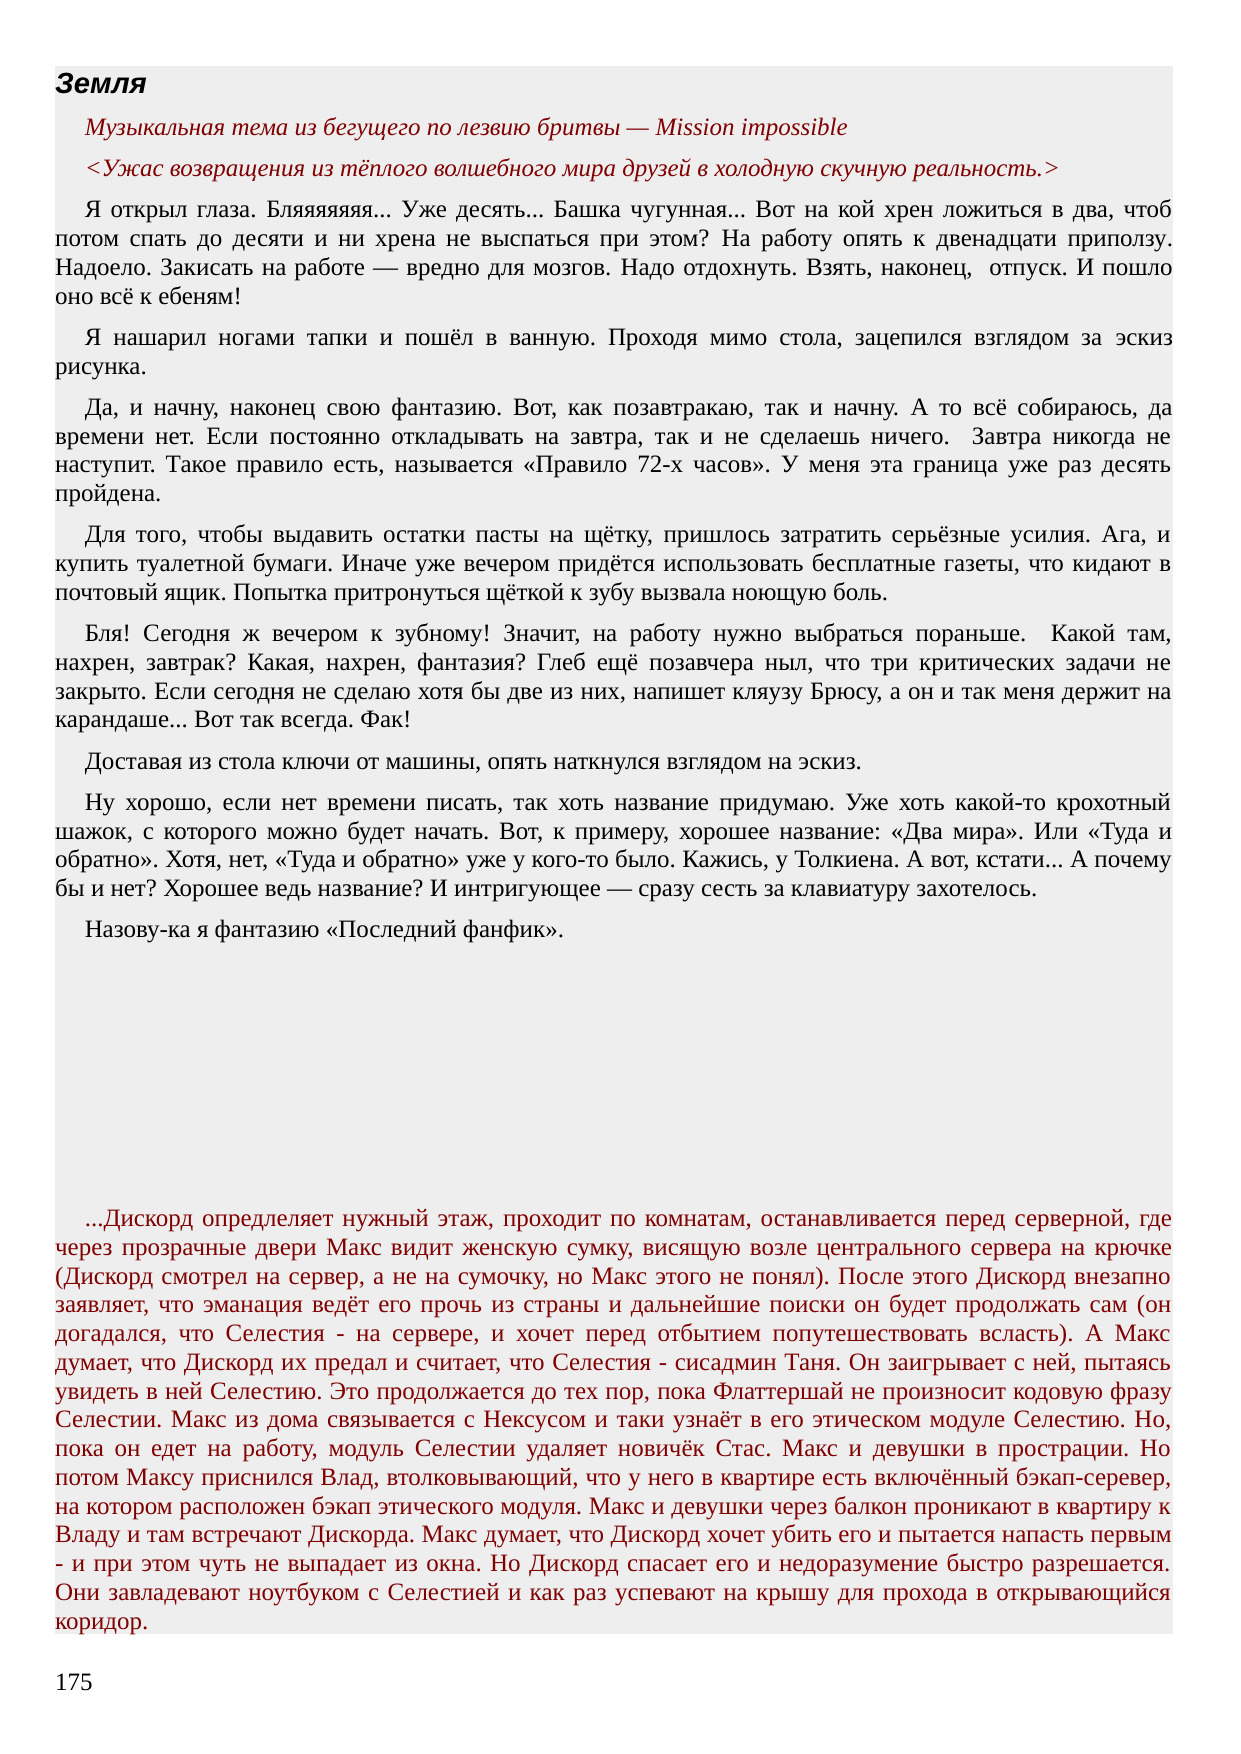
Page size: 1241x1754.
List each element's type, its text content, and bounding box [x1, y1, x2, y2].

text Бля! Сегодня ж вечером к зубному! Значит, на работу нужно выбраться пораньше. Какой там, нахрен, завтрак? Какая, нахрен, фантазия? Глеб ещё позавчера ныл, что три критических задачи не закрыто. Если сегодня не сделаю хотя бы две из них, напишет кляузу Брюсу, а он и так меня держит на карандаше... Вот так всегда. Фак! [55, 618, 1173, 733]
text Я нашарил ногами тапки и пошёл в ванную. Проходя мимо стола, зацепился взглядом за эскиз рисунка. [55, 322, 1173, 379]
subtitle Земля [55, 66, 1173, 99]
text Ну хорошо, если нет времени писать, так хоть название придумаю. Уже хоть какой-то крохотный шажок, с которого можно будет начать. Вот, к примеру, хорошее название: «Два мира». Или «Туда и обратно». Хотя, нет, «Туда и обратно» уже у кого-то было. Кажись, у Толкиена. А вот, кстати... А почему бы и нет? Хорошее ведь название? И интригующее — сразу сесть за клавиатуру захотелось. [55, 787, 1173, 902]
text Да, и начну, наконец свою фантазию. Вот, как позавтракаю, так и начну. А то всё собираюсь, да времени нет. Если постоянно откладывать на завтра, так и не сделаешь ничего. Завтра никогда не наступит. Такое правило есть, называется «Правило 72-х часов». У меня эта граница уже раз десять пройдена. [55, 392, 1173, 507]
text ...Дискорд опредлеляет нужный этаж, проходит по комнатам, останавливается перед серверной, где через прозрачные двери Макс видит женскую сумку, висящую возле центрального сервера на крючке (Дискорд смотрел на сервер, а не на сумочку, но Макс этого не понял). После этого Дискорд внезапно заявляет, что эманация ведёт его прочь из страны и дальнейшие поиски он будет продолжать сам (он догадался, что Селестия - на сервере, и хочет перед отбытием попутешествовать всласть). А Макс думает, что Дискорд их предал и считает, что Селестия - сисадмин Таня. Он заигрывает с ней, пытаясь увидеть в ней Селестию. Это продолжается до тех пор, пока Флаттершай не произносит кодовую фразу Селестии. Макс из дома связывается с Нексусом и таки узнаёт в его этическом модуле Селестию. Но, пока он едет на работу, модуль Селестии удаляет новичёк Стас. Макс и девушки в прострации. Но потом Максу приснился Влад, втолковывающий, что у него в квартире есть включённый бэкап-серевер, на котором расположен бэкап этического модуля. Макс и девушки через балкон проникают в квартиру к Владу и там встречают Дискорда. Макс думает, что Дискорд хочет убить его и пытается напасть первым - и при этом чуть не выпадает из окна. Но Дискорд спасает его и недоразумение быстро разрешается. Они завладевают ноутбуком с Селестией и как раз успевают на крышу для прохода в открывающийся коридор. [55, 1203, 1173, 1634]
text Я открыл глаза. Бляяяяяяя... Уже десять... Башка чугунная... Вот на кой хрен ложиться в два, чтоб потом спать до десяти и ни хрена не выспаться при этом? На работу опять к двенадцати приползу. Надоело. Закисать на работе — вредно для мозгов. Надо отдохнуть. Взять, наконец, отпуск. И пошло оно всё к ебеням! [55, 194, 1173, 309]
text Для того, чтобы выдавить остатки пасты на щётку, пришлось затратить серьёзные усилия. Ага, и купить туалетной бумаги. Иначе уже вечером придётся использовать бесплатные газеты, что кидают в почтовый ящик. Попытка притронуться щёткой к зубу вызвала ноющую боль. [55, 519, 1173, 606]
text Доставая из стола ключи от машины, опять наткнулся взглядом на эскиз. [55, 746, 1173, 774]
text Назову-ка я фантазию «Последний фанфик». [55, 914, 1173, 943]
text <Ужас возвращения из тёплого волшебного мира друзей в холодную скучную реальность.> [55, 153, 1173, 182]
text Музыкальная тема из бегущего по лезвию бритвы — Mission impossible [55, 112, 1173, 141]
